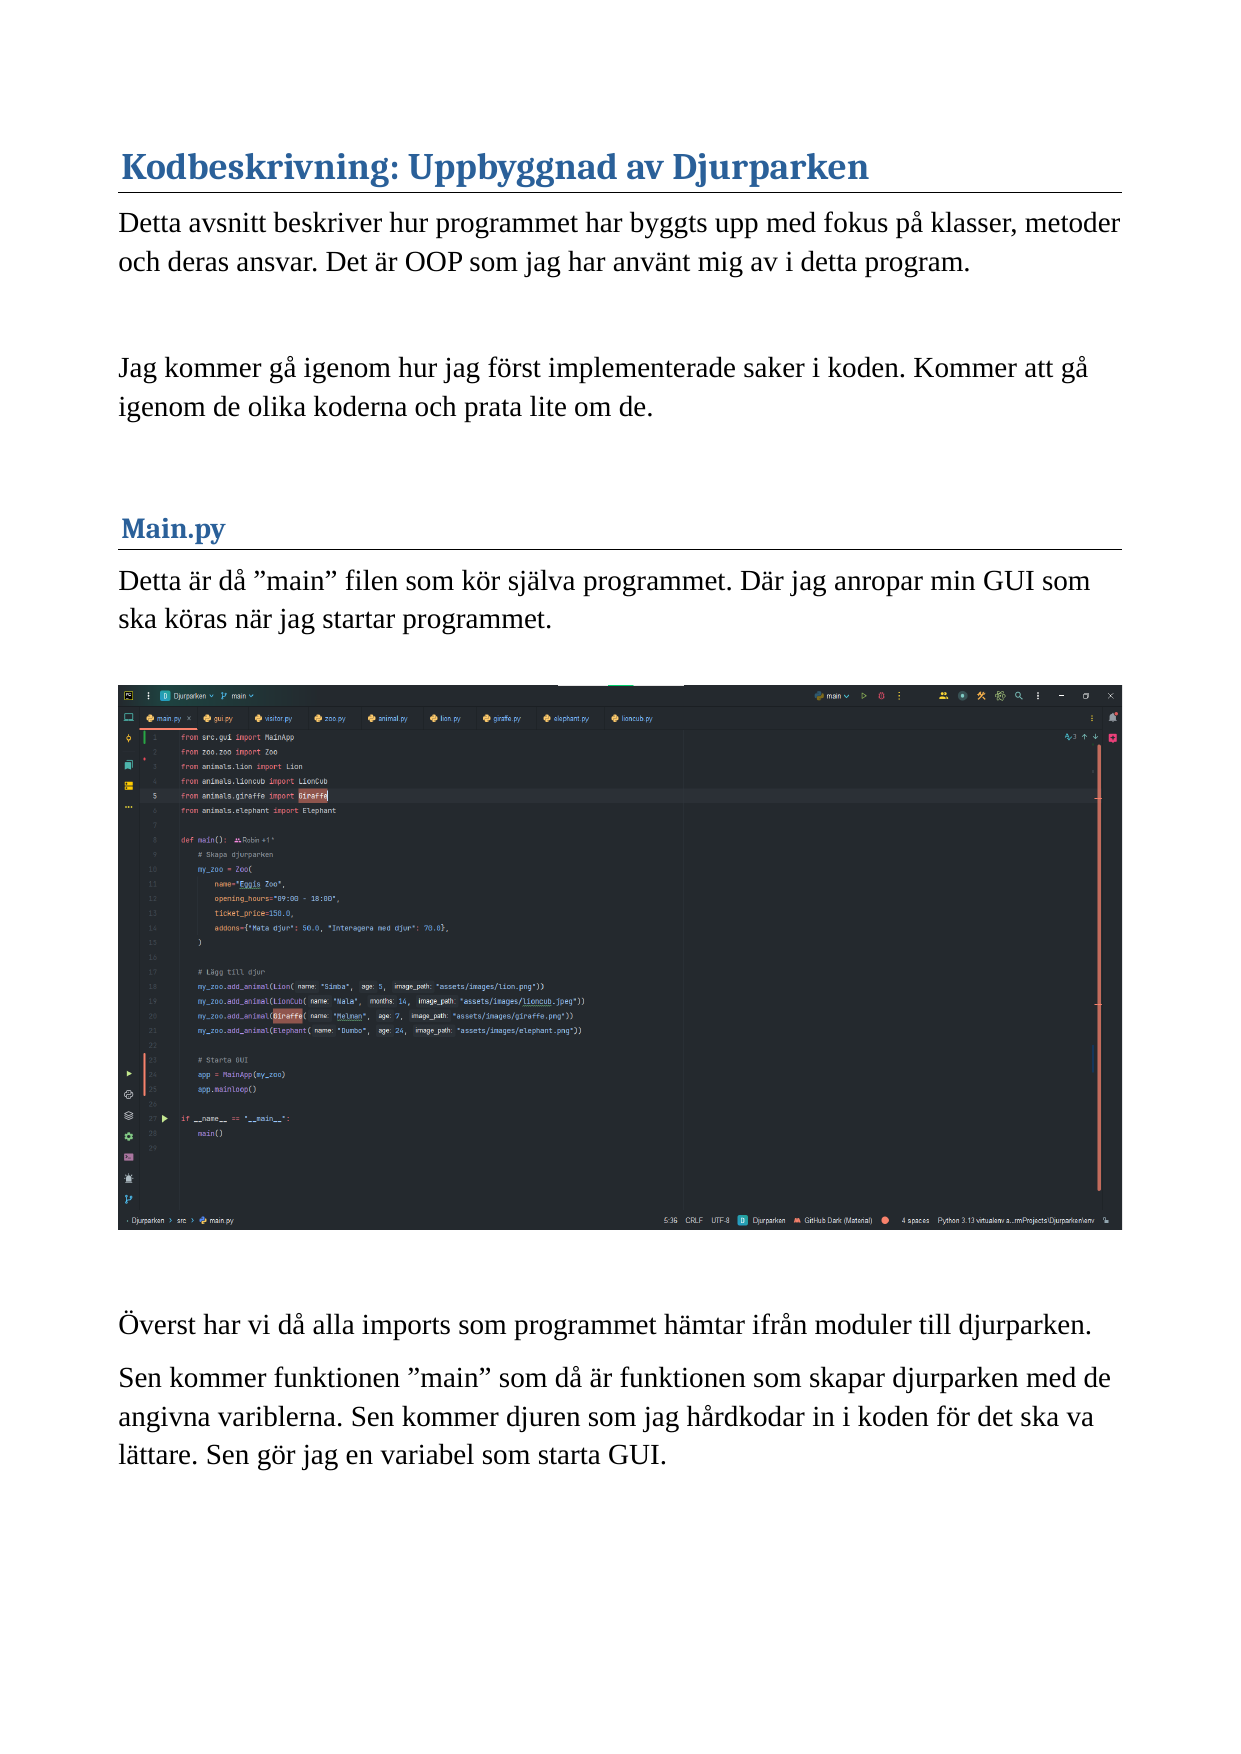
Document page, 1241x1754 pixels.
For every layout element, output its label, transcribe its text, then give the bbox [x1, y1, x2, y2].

text Överst har vi då alla imports som programmet hämtar ifrån moduler till djurparken. [118, 1307, 1122, 1341]
subtitle Main.py [118, 510, 1122, 549]
subtitle Kodbeskrivning: Uppbyggnad av Djurparken [118, 143, 1122, 192]
picture [118, 685, 1123, 1230]
text Detta avsnitt beskriver hur programmet har byggts upp med fokus på klasser, metoder och deras ansvar. Det är OOP som jag har använt mig av i detta program. [118, 206, 1122, 278]
text Sen kommer funktionen ”main” som då är funktionen som skapar djurparken med de angivna variblerna. Sen kommer djuren som jag hårdkodar in i koden för det ska va lättare. Sen gör jag en variabel som starta GUI. [118, 1360, 1122, 1471]
text Detta är då ”main” filen som kör själva programmet. Där jag anropar min GUI som ska köras när jag startar programmet. [118, 563, 1122, 635]
text Jag kommer gå igenom hur jag först implementerade saker i koden. Kommer att gå igenom de olika koderna och prata lite om de. [118, 350, 1122, 422]
